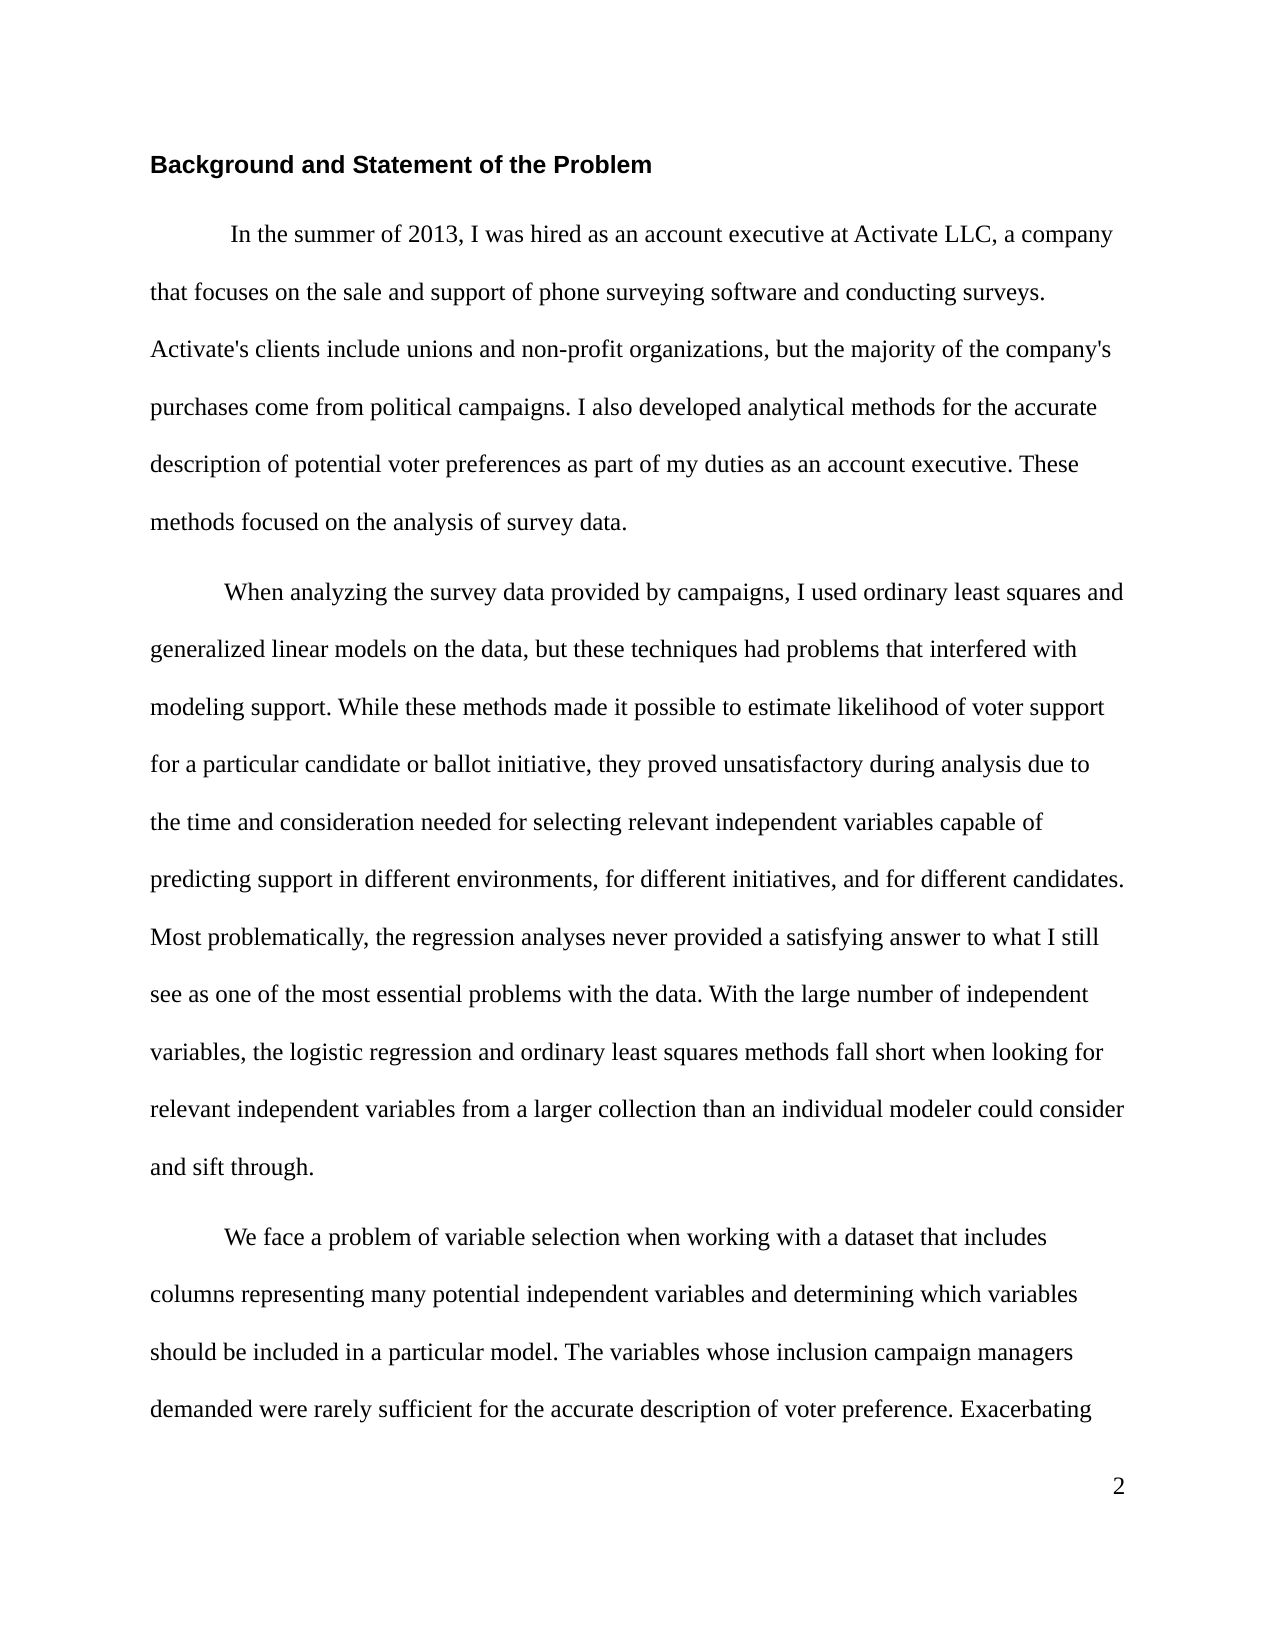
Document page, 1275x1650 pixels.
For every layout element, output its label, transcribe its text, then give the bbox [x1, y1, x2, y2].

subtitle Background and Statement of the Problem [150, 150, 1125, 178]
text We face a problem of variable selection when working with a dataset that includes columns representing many potential independent variables and determining which variables should be included in a particular model. The variables whose inclusion campaign managers demanded were rarely sufficient for the accurate description of voter preference. Exacerbating [150, 1222, 1125, 1423]
text In the summer of 2013, I was hired as an account executive at Activate LLC, a company that focuses on the sale and support of phone surveying software and conducting surveys. Activate's clients include unions and non-profit organizations, but the majority of the company's purchases come from political campaigns. I also developed analytical methods for the accurate description of potential voter preferences as part of my duties as an account executive. These methods focused on the analysis of survey data. [150, 219, 1125, 536]
text When analyzing the survey data provided by campaigns, I used ordinary least squares and generalized linear models on the data, but these techniques had problems that interfered with modeling support. While these methods made it possible to estimate likelihood of voter support for a particular candidate or ballot initiative, they proved unsatisfactory during analysis due to the time and consideration needed for selecting relevant independent variables capable of predicting support in different environments, for different initiatives, and for different candidates. Most problematically, the regression analyses never provided a satisfying answer to what I still see as one of the most essential problems with the data. With the large number of independent variables, the logistic regression and ordinary least squares methods fall short when looking for relevant independent variables from a larger collection than an individual modeler could consider and sift through. [150, 577, 1125, 1181]
